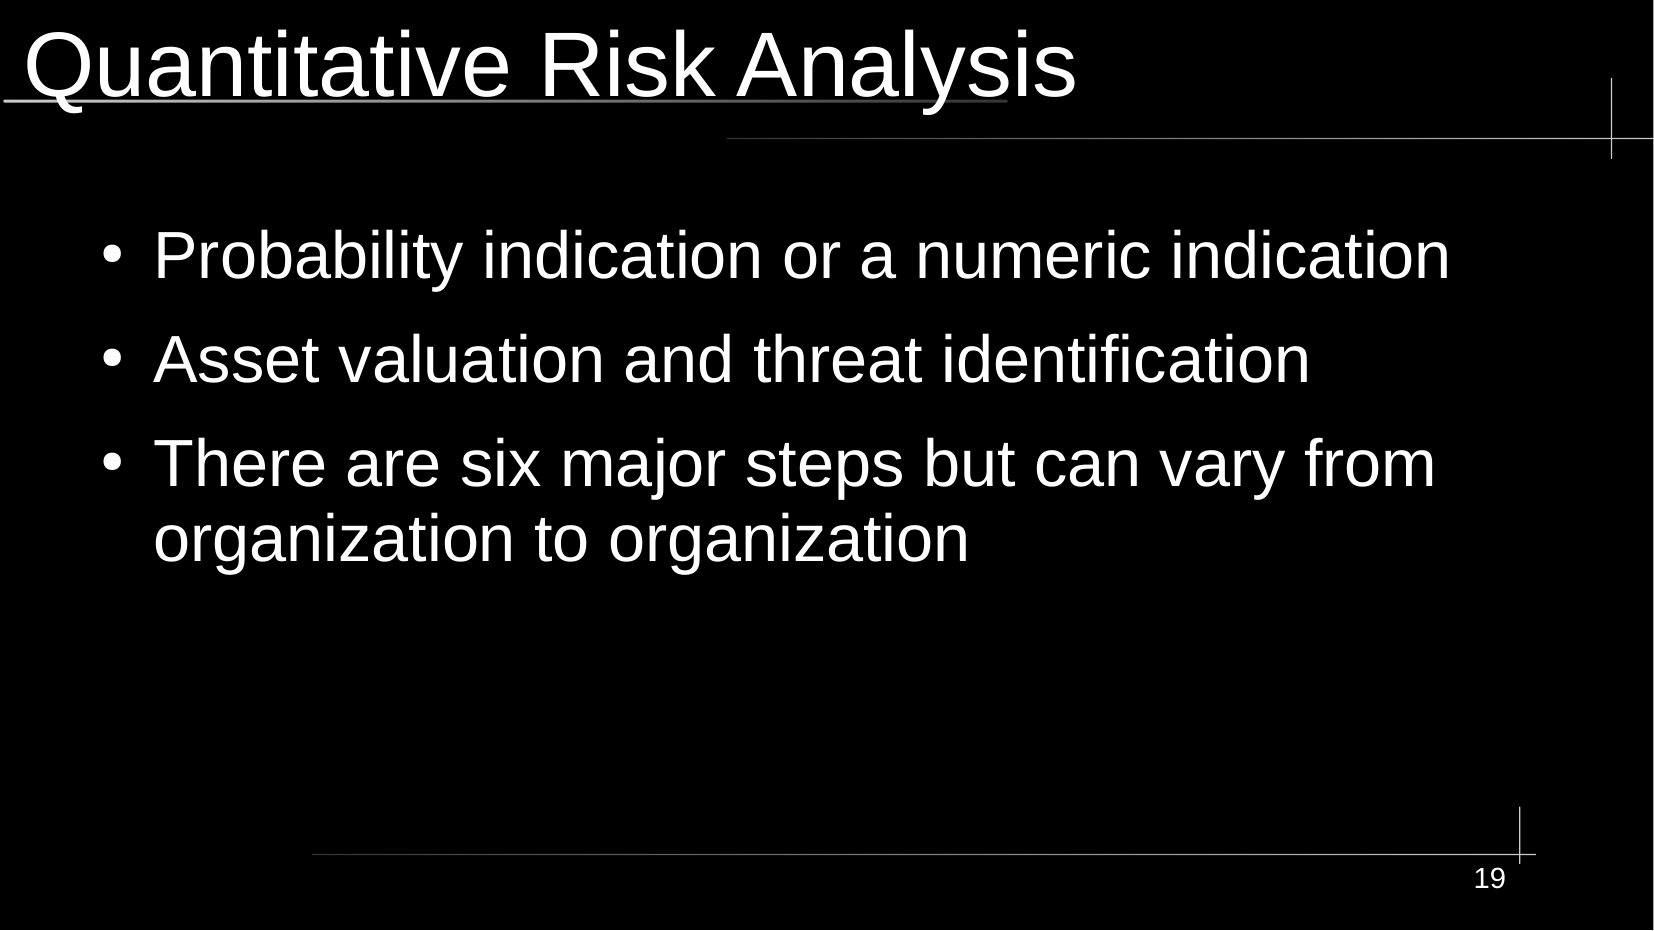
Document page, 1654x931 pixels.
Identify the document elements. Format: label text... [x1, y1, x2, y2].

list Probability indication or a numeric indication Asset valuation and threat identification There are six major steps but can vary from organization to organization [82, 217, 1571, 863]
title Quantitative Risk Analysis [23, 11, 1589, 119]
